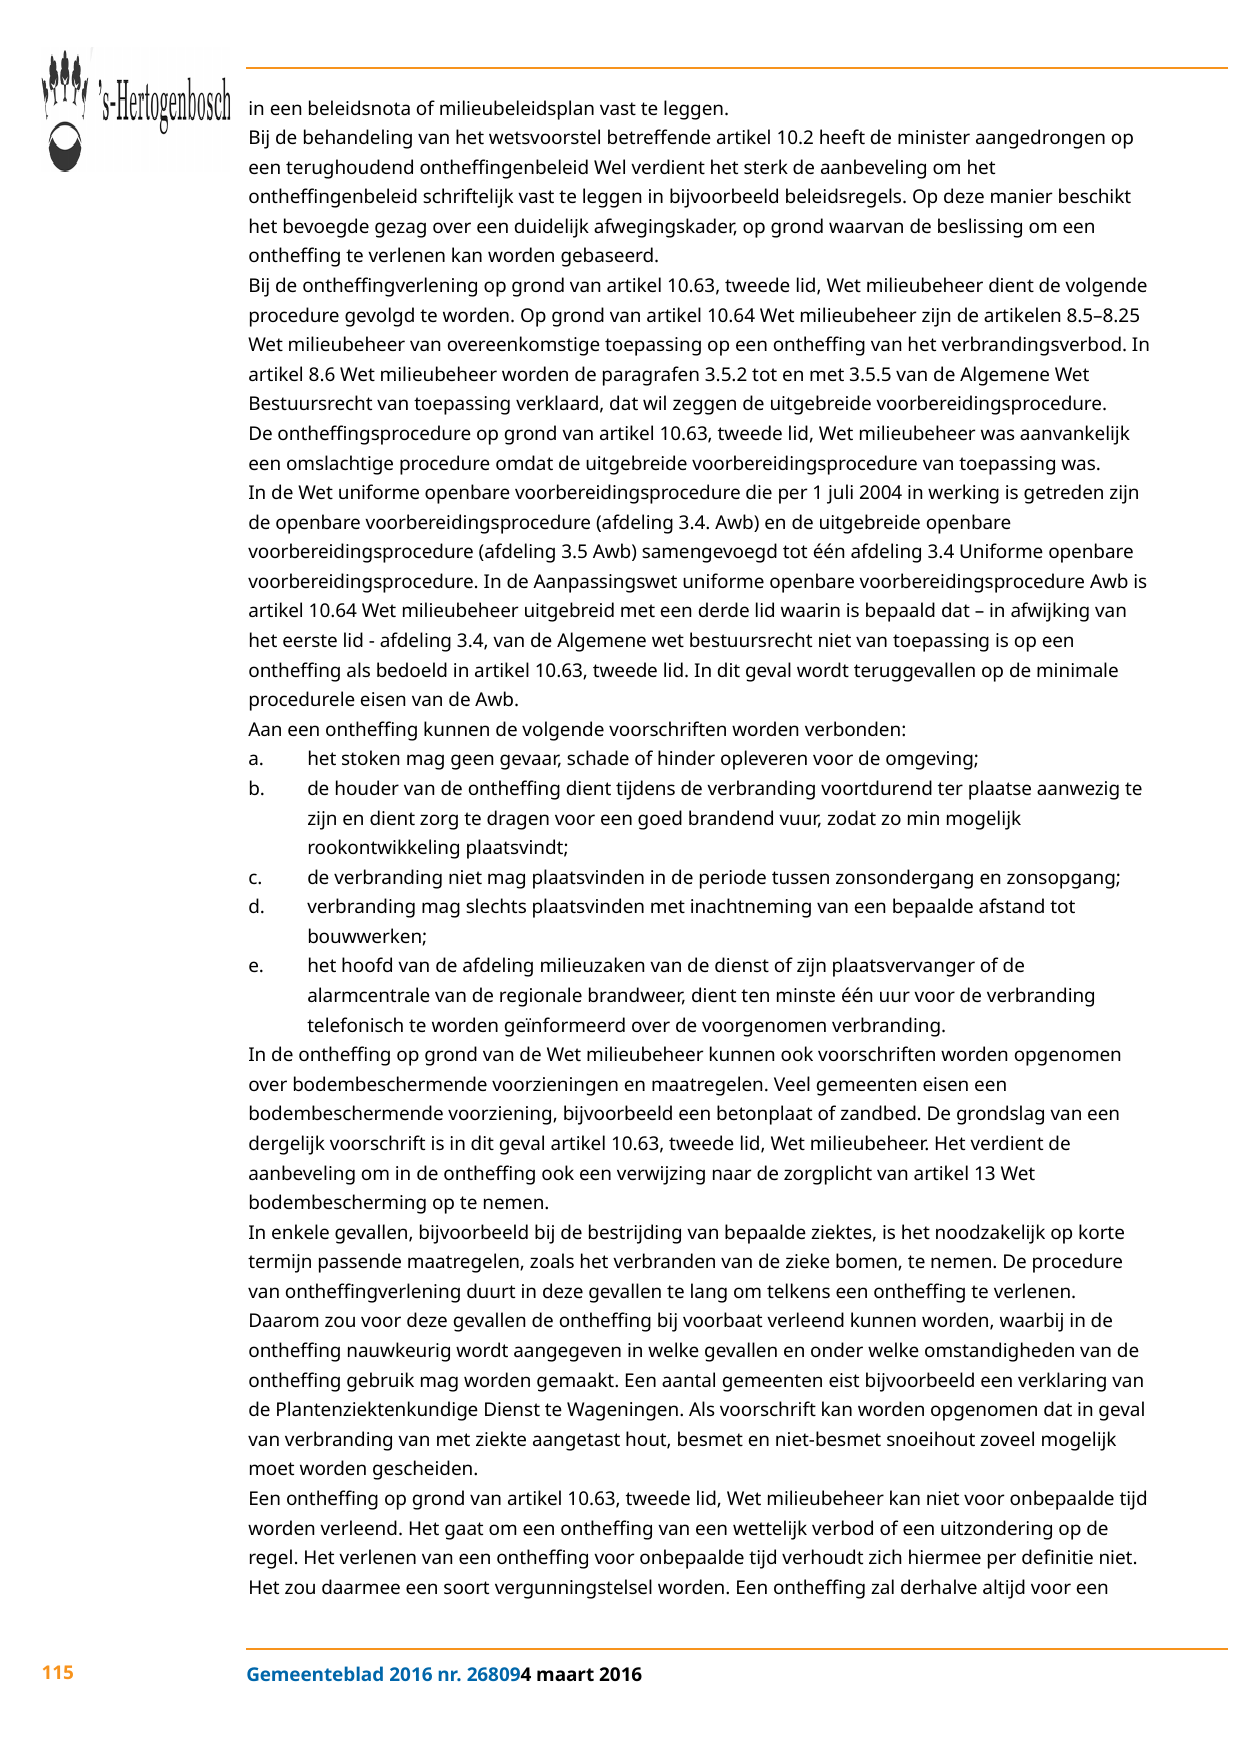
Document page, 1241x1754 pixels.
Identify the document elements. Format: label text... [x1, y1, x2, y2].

text In enkele gevallen, bijvoorbeeld bij de bestrijding van bepaalde ziektes, is het noodzakelijk op korte termijn passende maatregelen, zoals het verbranden van de zieke bomen, te nemen. De procedure van ontheffingverlening duurt in deze gevallen te lang om telkens een ontheffing te verlenen. Daarom zou voor deze gevallen de ontheffing bij voorbaat verleend kunnen worden, waarbij in de ontheffing nauwkeurig wordt aangegeven in welke gevallen en onder welke omstandigheden van de ontheffing gebruik mag worden gemaakt. Een aantal gemeenten eist bijvoorbeeld een verklaring van de Plantenziektenkundige Dienst te Wageningen. Als voorschrift kan worden opgenomen dat in geval van verbranding van met ziekte aangetast hout, besmet en niet-besmet snoeihout zoveel mogelijk moet worden gescheiden. [248, 1219, 1152, 1481]
list de verbranding niet mag plaatsvinden in de periode tussen zonsondergang en zonsopgang; [248, 864, 1152, 890]
picture [41, 47, 231, 172]
list verbranding mag slechts plaatsvinden met inachtneming van een bepaalde afstand tot bouwwerken; [248, 893, 1152, 949]
text in een beleidsnota of milieubeleidsplan vast te leggen. [248, 95, 1152, 121]
text Bij de ontheffingverlening op grond van artikel 10.63, tweede lid, Wet milieubeheer dient de volgende procedure gevolgd te worden. Op grond van artikel 10.64 Wet milieubeheer zijn de artikelen 8.5–8.25 Wet milieubeheer van overeenkomstige toepassing op een ontheffing van het verbrandingsverbod. In artikel 8.6 Wet milieubeheer worden de paragrafen 3.5.2 tot en met 3.5.5 van de Algemene Wet Bestuursrecht van toepassing verklaard, dat wil zeggen de uitgebreide voorbereidingsprocedure. [248, 272, 1152, 416]
text Een ontheffing op grond van artikel 10.63, tweede lid, Wet milieubeheer kan niet voor onbepaalde tijd worden verleend. Het gaat om een ontheffing van een wettelijk verbod of een uitzondering op de regel. Het verlenen van een ontheffing voor onbepaalde tijd verhoudt zich hiermee per definitie niet. Het zou daarmee een soort vergunningstelsel worden. Een ontheffing zal derhalve altijd voor een [248, 1485, 1152, 1600]
list het hoofd van de afdeling milieuzaken van de dienst of zijn plaatsvervanger of de alarmcentrale van de regionale brandweer, dient ten minste één uur voor de verbranding telefonisch te worden geïnformeerd over de voorgenomen verbranding. [248, 953, 1152, 1038]
text In de Wet uniforme openbare voorbereidingsprocedure die per 1 juli 2004 in werking is getreden zijn de openbare voorbereidingsprocedure (afdeling 3.4. Awb) en de uitgebreide openbare voorbereidingsprocedure (afdeling 3.5 Awb) samengevoegd tot één afdeling 3.4 Uniforme openbare voorbereidingsprocedure. In de Aanpassingswet uniforme openbare voorbereidingsprocedure Awb is artikel 10.64 Wet milieubeheer uitgebreid met een derde lid waarin is bepaald dat – in afwijking van het eerste lid - afdeling 3.4, van de Algemene wet bestuursrecht niet van toepassing is op een ontheffing als bedoeld in artikel 10.63, tweede lid. In dit geval wordt teruggevallen op de minimale procedurele eisen van de Awb. [248, 479, 1152, 712]
text Bij de behandeling van het wetsvoorstel betreffende artikel 10.2 heeft de minister aangedrongen op een terughoudend ontheffingenbeleid Wel verdient het sterk de aanbeveling om het ontheffingenbeleid schriftelijk vast te leggen in bijvoorbeeld beleidsregels. Op deze manier beschikt het bevoegde gezag over een duidelijk afwegingskader, op grond waarvan de beslissing om een ontheffing te verlenen kan worden gebaseerd. [248, 124, 1152, 268]
text Aan een ontheffing kunnen de volgende voorschriften worden verbonden: [248, 716, 1152, 742]
text De ontheffingsprocedure op grond van artikel 10.63, tweede lid, Wet milieubeheer was aanvankelijk een omslachtige procedure omdat de uitgebreide voorbereidingsprocedure van toepassing was. [248, 420, 1152, 476]
text In de ontheffing op grond van de Wet milieubeheer kunnen ook voorschriften worden opgenomen over bodembeschermende voorzieningen en maatregelen. Veel gemeenten eisen een bodembeschermende voorziening, bijvoorbeeld een betonplaat of zandbed. De grondslag van een dergelijk voorschrift is in dit geval artikel 10.63, tweede lid, Wet milieubeheer. Het verdient de aanbeveling om in de ontheffing ook een verwijzing naar de zorgplicht van artikel 13 Wet bodembescherming op te nemen. [248, 1041, 1152, 1215]
list de houder van de ontheffing dient tijdens de verbranding voortdurend ter plaatse aanwezig te zijn en dient zorg te dragen voor een goed brandend vuur, zodat zo min mogelijk rookontwikkeling plaatsvindt; [248, 775, 1152, 860]
list het stoken mag geen gevaar, schade of hinder opleveren voor de omgeving; [248, 746, 1152, 771]
